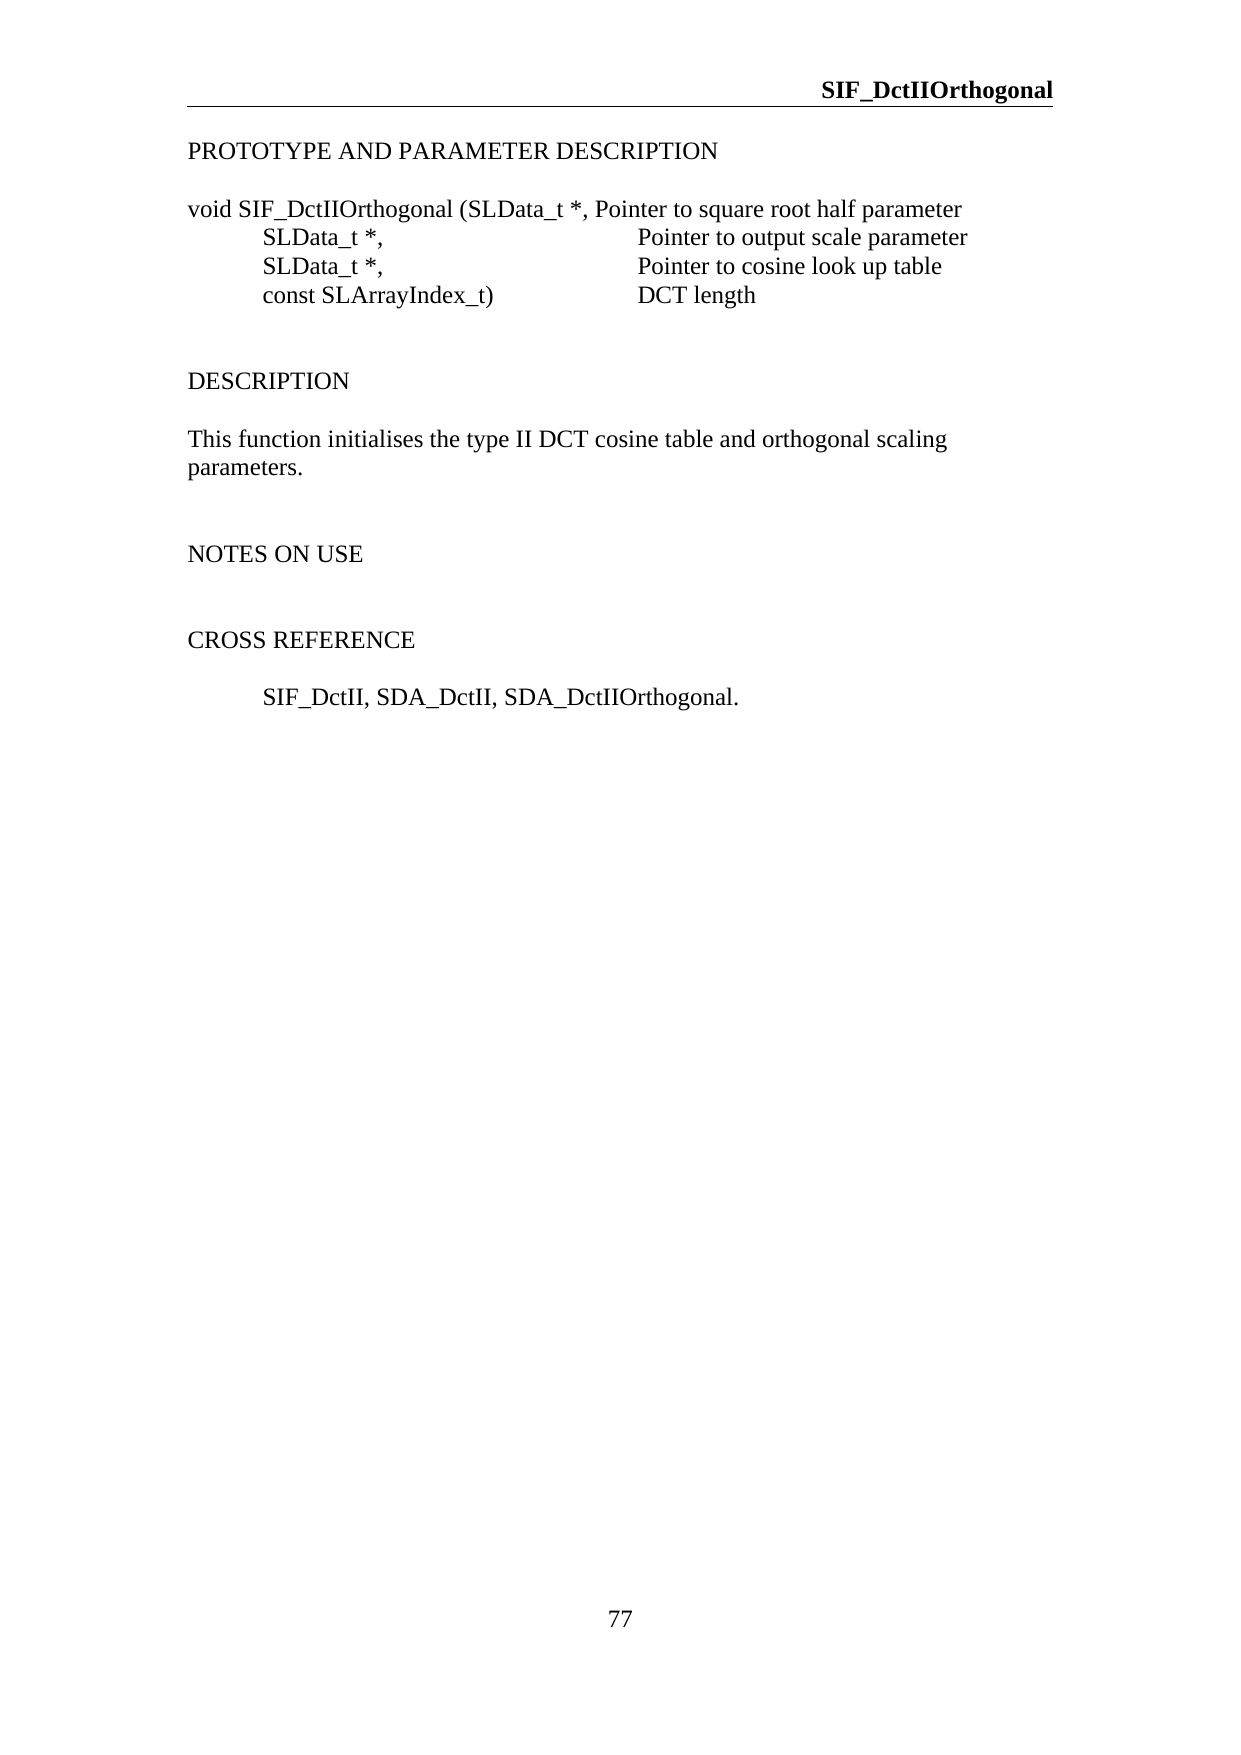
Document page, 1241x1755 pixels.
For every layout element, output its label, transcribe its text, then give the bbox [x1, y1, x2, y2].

text DESCRIPTION [187, 366, 1053, 395]
text const SLArrayIndex_t) DCT length [187, 280, 1053, 309]
text void SIF_DctIIOrthogonal (SLData_t *, Pointer to square root half parameter [187, 194, 1053, 222]
subtitle SIF_DctIIOrthogonal [187, 75, 1053, 106]
text CROSS REFERENCE [187, 625, 1053, 654]
text This function initialises the type II DCT cosine table and orthogonal scaling parameters. [187, 424, 1053, 481]
text SLData_t *, Pointer to cosine look up table [187, 251, 1053, 280]
text SIF_DctII, SDA_DctII, SDA_DctIIOrthogonal. [187, 682, 1053, 711]
text PROTOTYPE AND PARAMETER DESCRIPTION [187, 136, 1053, 165]
text SLData_t *, Pointer to output scale parameter [187, 222, 1053, 251]
text NOTES ON USE [187, 539, 1053, 567]
